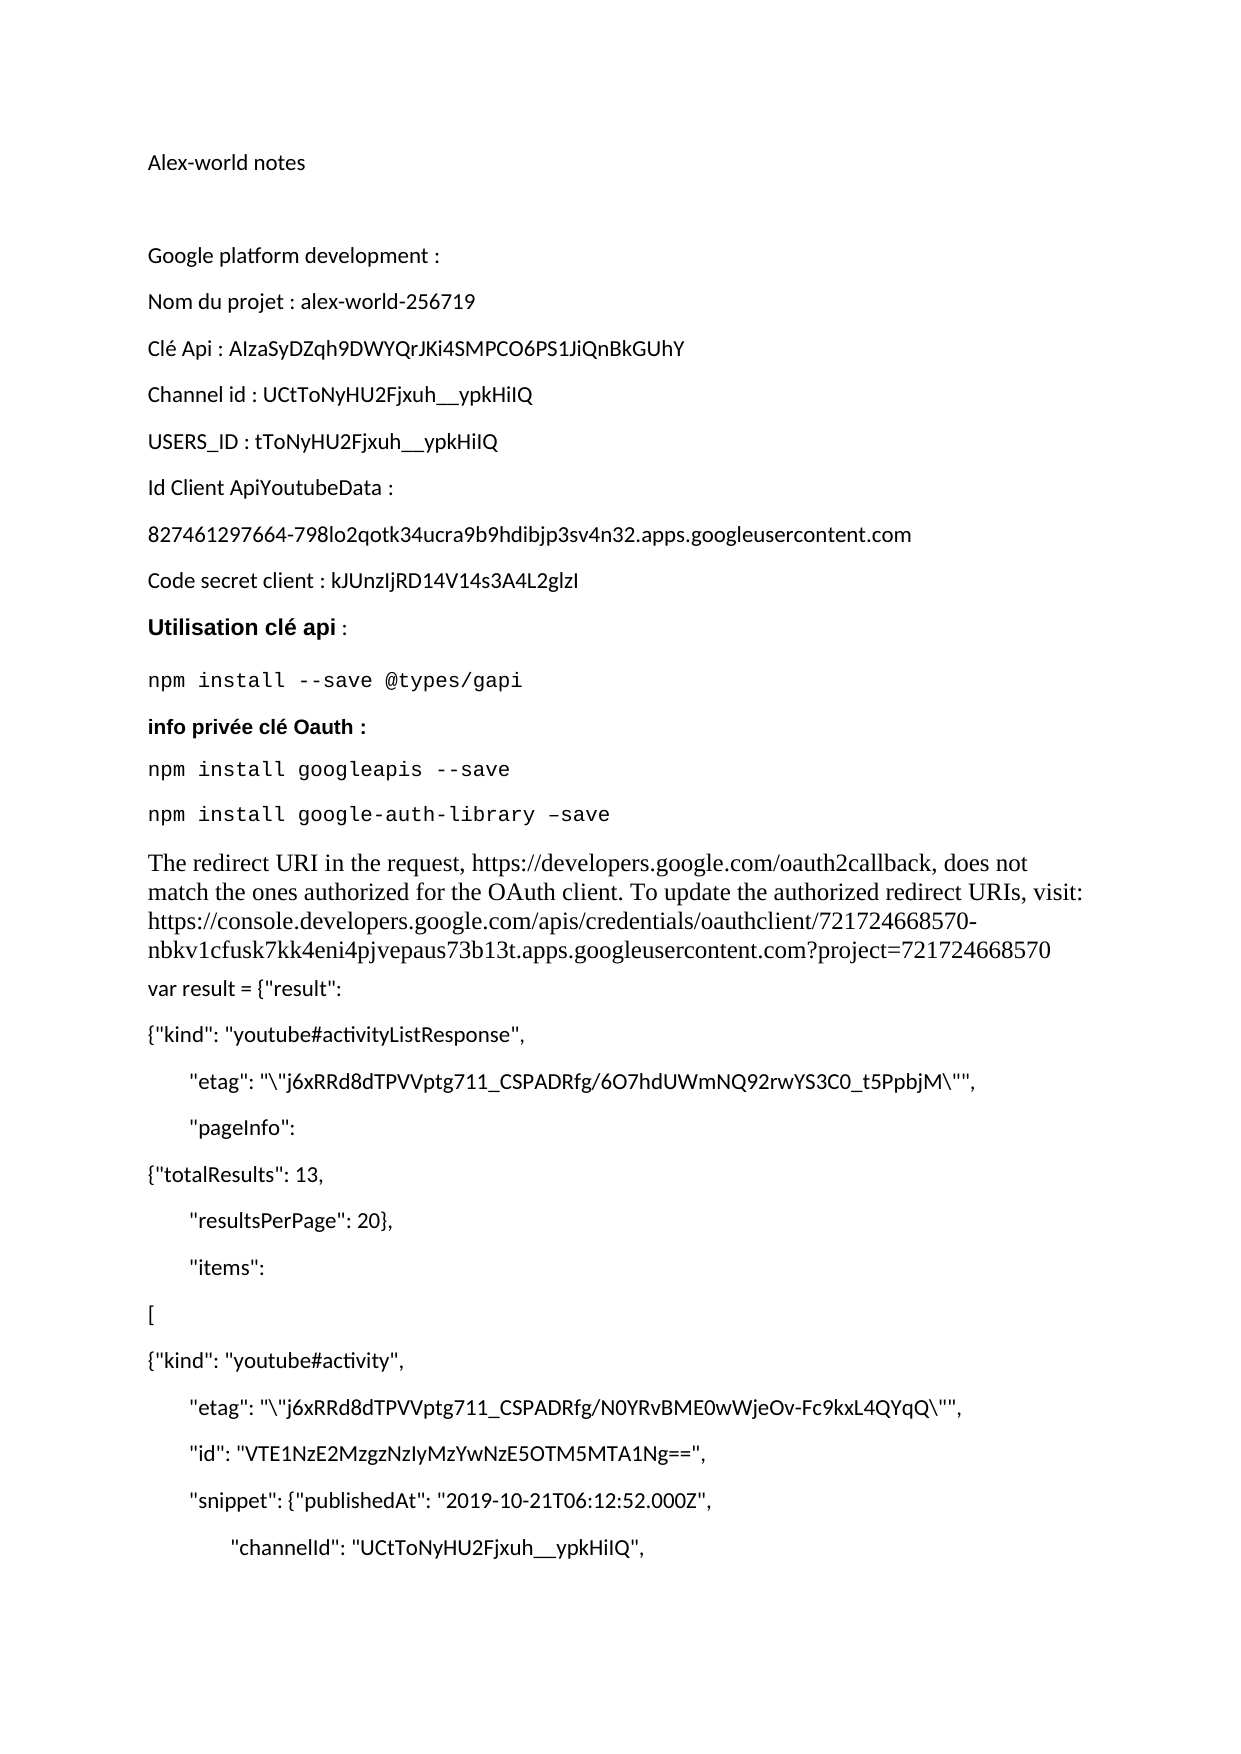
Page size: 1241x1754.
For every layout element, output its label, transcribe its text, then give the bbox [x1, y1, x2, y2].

text "pageInfo": [148, 1113, 1093, 1142]
text info privée clé Oauth : [148, 715, 1093, 739]
text 827461297664-798lo2qotk34ucra9b9hdibjp3sv4n32.apps.googleusercontent.com [148, 520, 1093, 548]
text Alex-world notes [148, 148, 1093, 176]
text Channel id : UCtToNyHU2Fjxuh__ypkHiIQ [148, 380, 1093, 408]
text Nom du projet : alex-world-256719 [148, 287, 1093, 315]
text npm install googleapis --save [148, 759, 1093, 783]
text {"kind": "youtube#activityListResponse", [148, 1020, 1093, 1048]
text Utilisation clé api : [148, 613, 1093, 641]
text Code secret client : kJUnzIjRD14V14s3A4L2glzI [148, 567, 1093, 595]
text Google platform development : [148, 241, 1093, 269]
text "resultsPerPage": 20}, [148, 1207, 1093, 1235]
text npm install google-auth-library –save [148, 804, 1093, 828]
text USERS_ID : tToNyHU2Fjxuh__ypkHiIQ [148, 427, 1093, 455]
text Clé Api : AIzaSyDZqh9DWYQrJKi4SMPCO6PS1JiQnBkGUhY [148, 334, 1093, 362]
text "id": "VTE1NzE2MzgzNzIyMzYwNzE5OTM5MTA1Ng==", [148, 1439, 1093, 1467]
text {"totalResults": 13, [148, 1160, 1093, 1188]
text {"kind": "youtube#activity", [148, 1346, 1093, 1374]
text "channelId": "UCtToNyHU2Fjxuh__ypkHiIQ", [148, 1533, 1093, 1561]
text Id Client ApiYoutubeData : [148, 473, 1093, 502]
text [ [148, 1300, 1093, 1328]
text "etag": "\"j6xRRd8dTPVVptg711_CSPADRfg/6O7hdUWmNQ92rwYS3C0_t5PpbjM\"", [148, 1067, 1093, 1095]
text "snippet": {"publishedAt": "2019-10-21T06:12:52.000Z", [148, 1486, 1093, 1514]
text "items": [148, 1253, 1093, 1281]
text "etag": "\"j6xRRd8dTPVVptg711_CSPADRfg/N0YRvBME0wWjeOv-Fc9kxL4QYqQ\"", [148, 1393, 1093, 1421]
text npm install --save @types/gapi [148, 670, 1093, 694]
text var result = {"result": [148, 974, 1093, 1002]
text The redirect URI in the request, https://developers.google.com/oauth2callback, does not match the ones authorized for the OAuth client. To update the authorized redirect URIs, visit: https://console.developers.google.com/apis/credentials/oauthclient/721724668570-nbkv1cfusk7kk4eni4pjvepaus73b13t.apps.googleusercontent.com?project=721724668570 [148, 848, 1093, 963]
